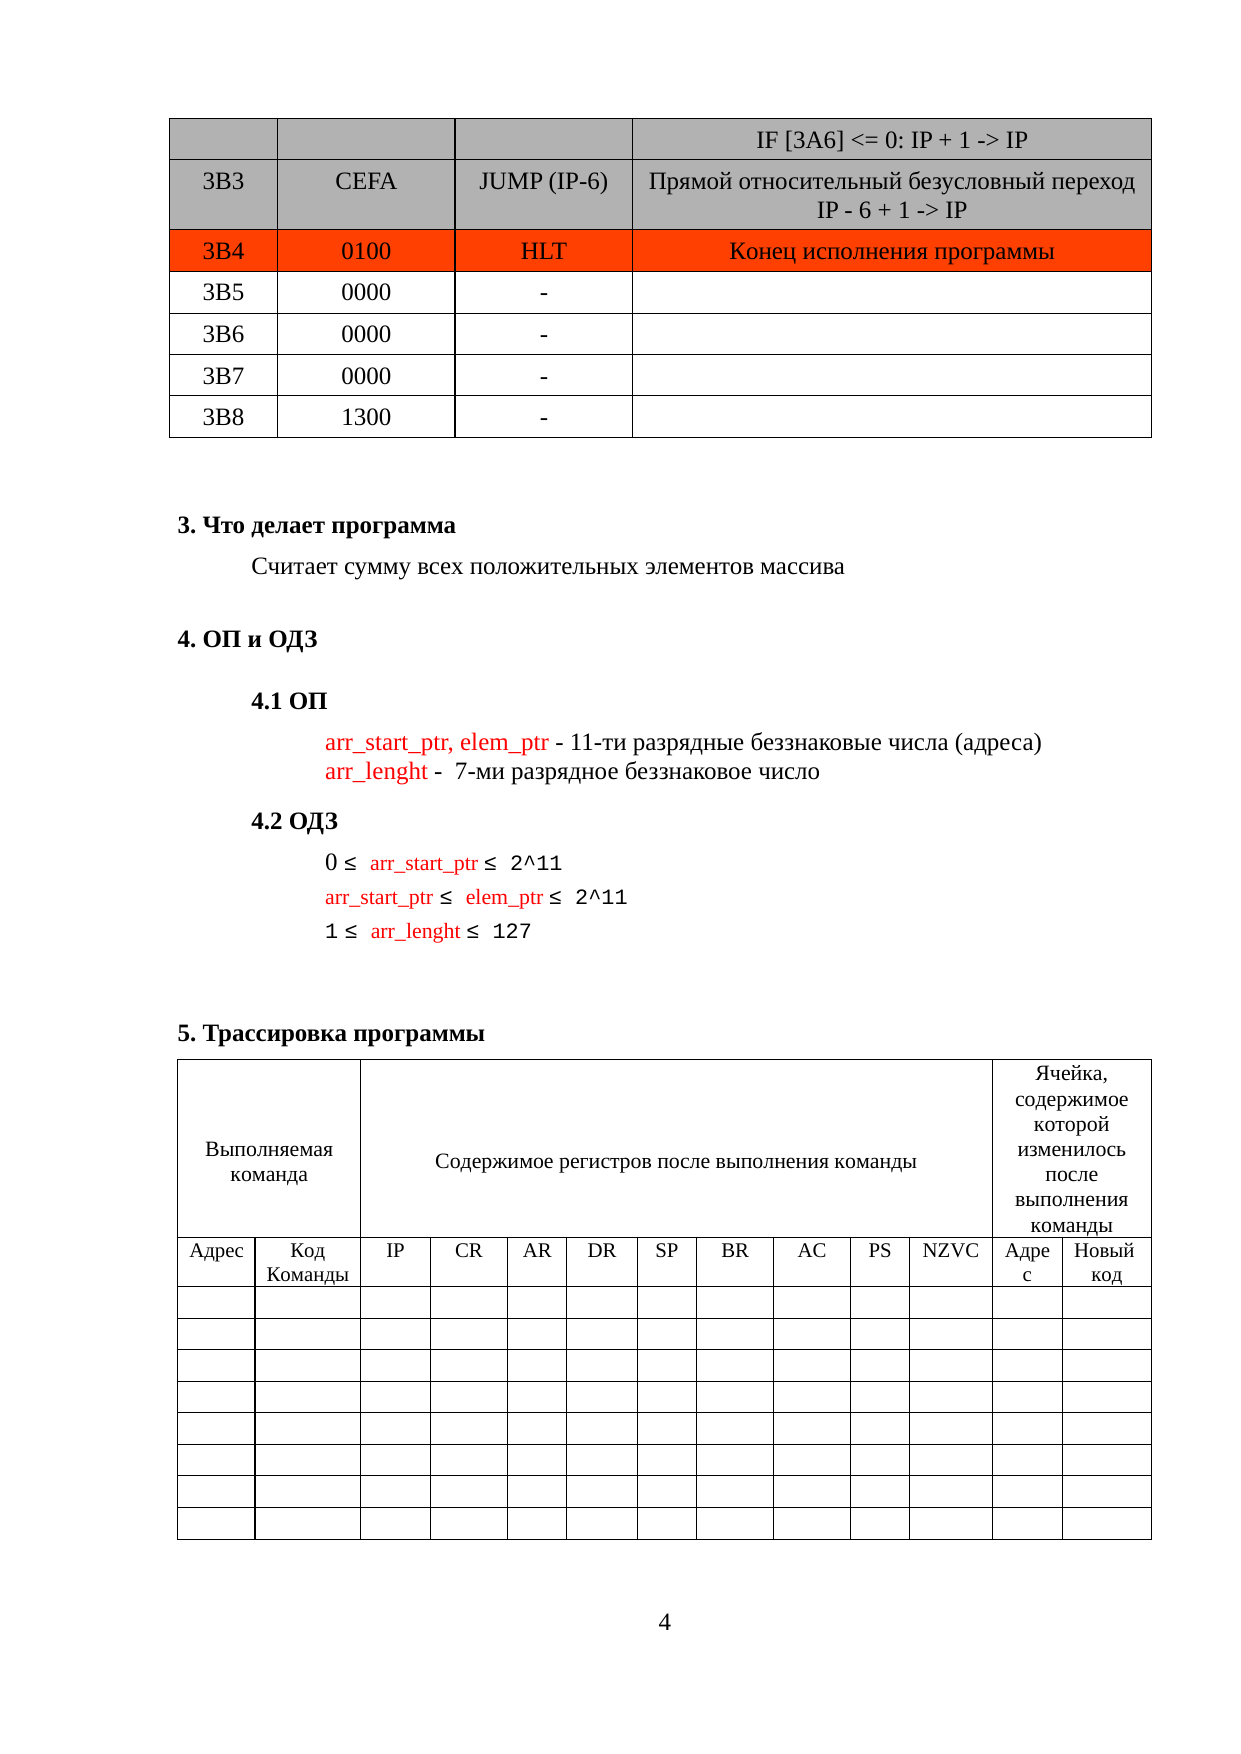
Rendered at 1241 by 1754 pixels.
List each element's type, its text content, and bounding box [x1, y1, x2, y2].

table_cell [567, 1445, 637, 1475]
table_cell [910, 1319, 992, 1349]
table_cell [361, 1319, 430, 1349]
table_cell [633, 314, 1151, 354]
table_cell [1063, 1319, 1151, 1349]
table_cell [993, 1445, 1062, 1475]
table_cell [431, 1508, 507, 1538]
table_cell [508, 1319, 566, 1349]
table_cell [508, 1508, 566, 1538]
table_cell [361, 1445, 430, 1475]
table_cell [638, 1382, 696, 1412]
table_cell [910, 1287, 992, 1317]
table_cell [567, 1413, 637, 1444]
table_cell [256, 1508, 360, 1538]
table_cell [993, 1476, 1062, 1507]
table_cell [910, 1445, 992, 1475]
table_cell [993, 1350, 1062, 1381]
table_cell [361, 1413, 430, 1444]
table_cell SP [638, 1238, 696, 1286]
table_cell [638, 1287, 696, 1317]
table_cell Конец исполнения программы [633, 230, 1151, 271]
table_cell [633, 272, 1151, 313]
table_cell - [456, 355, 632, 395]
text Считает сумму всех положительных элементов массива [177, 551, 1152, 580]
table_cell [361, 1382, 430, 1412]
table_cell [851, 1382, 909, 1412]
table_cell [774, 1476, 850, 1507]
table_cell [256, 1319, 360, 1349]
table_cell [361, 1287, 430, 1317]
text 0 ≤ arr_start_ptr ≤ 2^11 arr_start_ptr ≤ elem_ptr ≤ 2^11 1 ≤ arr_lenght ≤ 127 [177, 847, 1152, 945]
table_cell [567, 1287, 637, 1317]
table_cell [1063, 1382, 1151, 1412]
table_cell [697, 1350, 773, 1381]
table_cell [567, 1319, 637, 1349]
text arr_start_ptr, elem_ptr - 11-ти разрядные беззнаковые числа (адреса) [177, 727, 1152, 756]
table_cell CR [431, 1238, 507, 1286]
table_cell [697, 1287, 773, 1317]
table_cell [256, 1413, 360, 1444]
table_cell [851, 1445, 909, 1475]
table_cell AC [774, 1238, 850, 1286]
table_cell [567, 1508, 637, 1538]
table_cell [774, 1382, 850, 1412]
table_cell CEFA [278, 160, 454, 229]
table_cell [508, 1350, 566, 1381]
table_cell Новый код [1063, 1238, 1151, 1286]
table_cell Прямой относительный безусловный переход IP - 6 + 1 -> IP [633, 160, 1151, 229]
subtitle 4. ОП и ОДЗ [177, 624, 1152, 653]
table_cell JUMP (IP-6) [456, 160, 632, 229]
table_cell [361, 1350, 430, 1381]
table_cell [697, 1445, 773, 1475]
table_cell NZVC [910, 1238, 992, 1286]
table_cell [170, 119, 277, 159]
table_cell [361, 1508, 430, 1538]
table_cell [431, 1319, 507, 1349]
table_cell [633, 355, 1151, 395]
table_cell 3B8 [170, 396, 277, 437]
table_cell [508, 1476, 566, 1507]
table_cell [178, 1508, 254, 1538]
table_cell - [456, 396, 632, 437]
table_cell [851, 1319, 909, 1349]
table_cell [508, 1382, 566, 1412]
table_cell [431, 1350, 507, 1381]
table_cell [178, 1413, 254, 1444]
table_cell [638, 1445, 696, 1475]
table_cell [256, 1382, 360, 1412]
table_cell [361, 1476, 430, 1507]
table_cell [178, 1350, 254, 1381]
table_cell [851, 1476, 909, 1507]
table_cell BR [697, 1238, 773, 1286]
table_cell - [456, 314, 632, 354]
table_cell [431, 1413, 507, 1444]
table_cell [638, 1350, 696, 1381]
table_cell [431, 1287, 507, 1317]
table_cell [431, 1476, 507, 1507]
table_cell [1063, 1508, 1151, 1538]
table_cell 0100 [278, 230, 454, 271]
table_cell [567, 1476, 637, 1507]
table_cell [851, 1350, 909, 1381]
table_cell [993, 1413, 1062, 1444]
table_cell [638, 1508, 696, 1538]
table_cell Код Команды [256, 1238, 360, 1286]
table_cell IP [361, 1238, 430, 1286]
table_cell [910, 1476, 992, 1507]
table_cell HLT [456, 230, 632, 271]
subtitle 3. Что делает программа [177, 510, 1152, 539]
table_cell [774, 1350, 850, 1381]
table_cell [993, 1287, 1062, 1317]
table_cell 3B6 [170, 314, 277, 354]
table_cell 1300 [278, 396, 454, 437]
table_cell [993, 1508, 1062, 1538]
table_cell [774, 1445, 850, 1475]
table_cell [1063, 1476, 1151, 1507]
table_cell [178, 1476, 254, 1507]
table_cell [774, 1287, 850, 1317]
table_cell 0000 [278, 272, 454, 313]
table_cell [851, 1287, 909, 1317]
table_cell [774, 1508, 850, 1538]
table_header Выполняемая команда [178, 1060, 360, 1237]
table_cell DR [567, 1238, 637, 1286]
table_cell [431, 1445, 507, 1475]
table_cell [178, 1287, 254, 1317]
table_cell Адрес [178, 1238, 254, 1286]
table_cell [567, 1382, 637, 1412]
table_cell 0000 [278, 355, 454, 395]
table_cell [256, 1287, 360, 1317]
table_cell [697, 1319, 773, 1349]
table_cell [851, 1508, 909, 1538]
table_cell [508, 1445, 566, 1475]
table_cell [697, 1382, 773, 1412]
table_cell [638, 1413, 696, 1444]
table_cell [256, 1350, 360, 1381]
table_cell PS [851, 1238, 909, 1286]
table_cell AR [508, 1238, 566, 1286]
table_cell 3B4 [170, 230, 277, 271]
table_cell 3B7 [170, 355, 277, 395]
table_cell [1063, 1350, 1151, 1381]
table_cell [178, 1319, 254, 1349]
table_cell [910, 1508, 992, 1538]
text arr_lenght - 7-ми разрядное беззнаковое число [177, 756, 1152, 785]
table_cell [697, 1476, 773, 1507]
table_cell [178, 1382, 254, 1412]
table_cell [456, 119, 632, 159]
subtitle 5. Трассировка программы [177, 1018, 1152, 1047]
table_cell [256, 1476, 360, 1507]
table_cell [910, 1382, 992, 1412]
table_cell [993, 1319, 1062, 1349]
table_cell [774, 1413, 850, 1444]
table_cell [178, 1445, 254, 1475]
table_cell [1063, 1287, 1151, 1317]
table_cell 3B3 [170, 160, 277, 229]
table_cell [278, 119, 454, 159]
table_cell [697, 1508, 773, 1538]
table_cell [851, 1413, 909, 1444]
table_cell [638, 1319, 696, 1349]
table_cell [633, 396, 1151, 437]
table_cell Адрес [993, 1238, 1062, 1286]
table_cell [508, 1413, 566, 1444]
table_cell [697, 1413, 773, 1444]
table_cell [256, 1445, 360, 1475]
table_cell IF [3A6] <= 0: IP + 1 -> IP [633, 119, 1151, 159]
table_cell [638, 1476, 696, 1507]
table_cell [508, 1287, 566, 1317]
table_cell [1063, 1445, 1151, 1475]
table_cell - [456, 272, 632, 313]
table_cell [1063, 1413, 1151, 1444]
subtitle 4.2 ОДЗ [177, 806, 1152, 834]
table_cell [431, 1382, 507, 1412]
table_header Ячейка, содержимое которой изменилось после выполнения команды [993, 1060, 1151, 1237]
table_cell 3B5 [170, 272, 277, 313]
subtitle 4.1 ОП [177, 686, 1152, 715]
table_header Содержимое регистров после выполнения команды [361, 1060, 992, 1237]
table_cell [567, 1350, 637, 1381]
table_cell [910, 1350, 992, 1381]
table_cell [993, 1382, 1062, 1412]
table_cell [774, 1319, 850, 1349]
table_cell 0000 [278, 314, 454, 354]
table_cell [910, 1413, 992, 1444]
